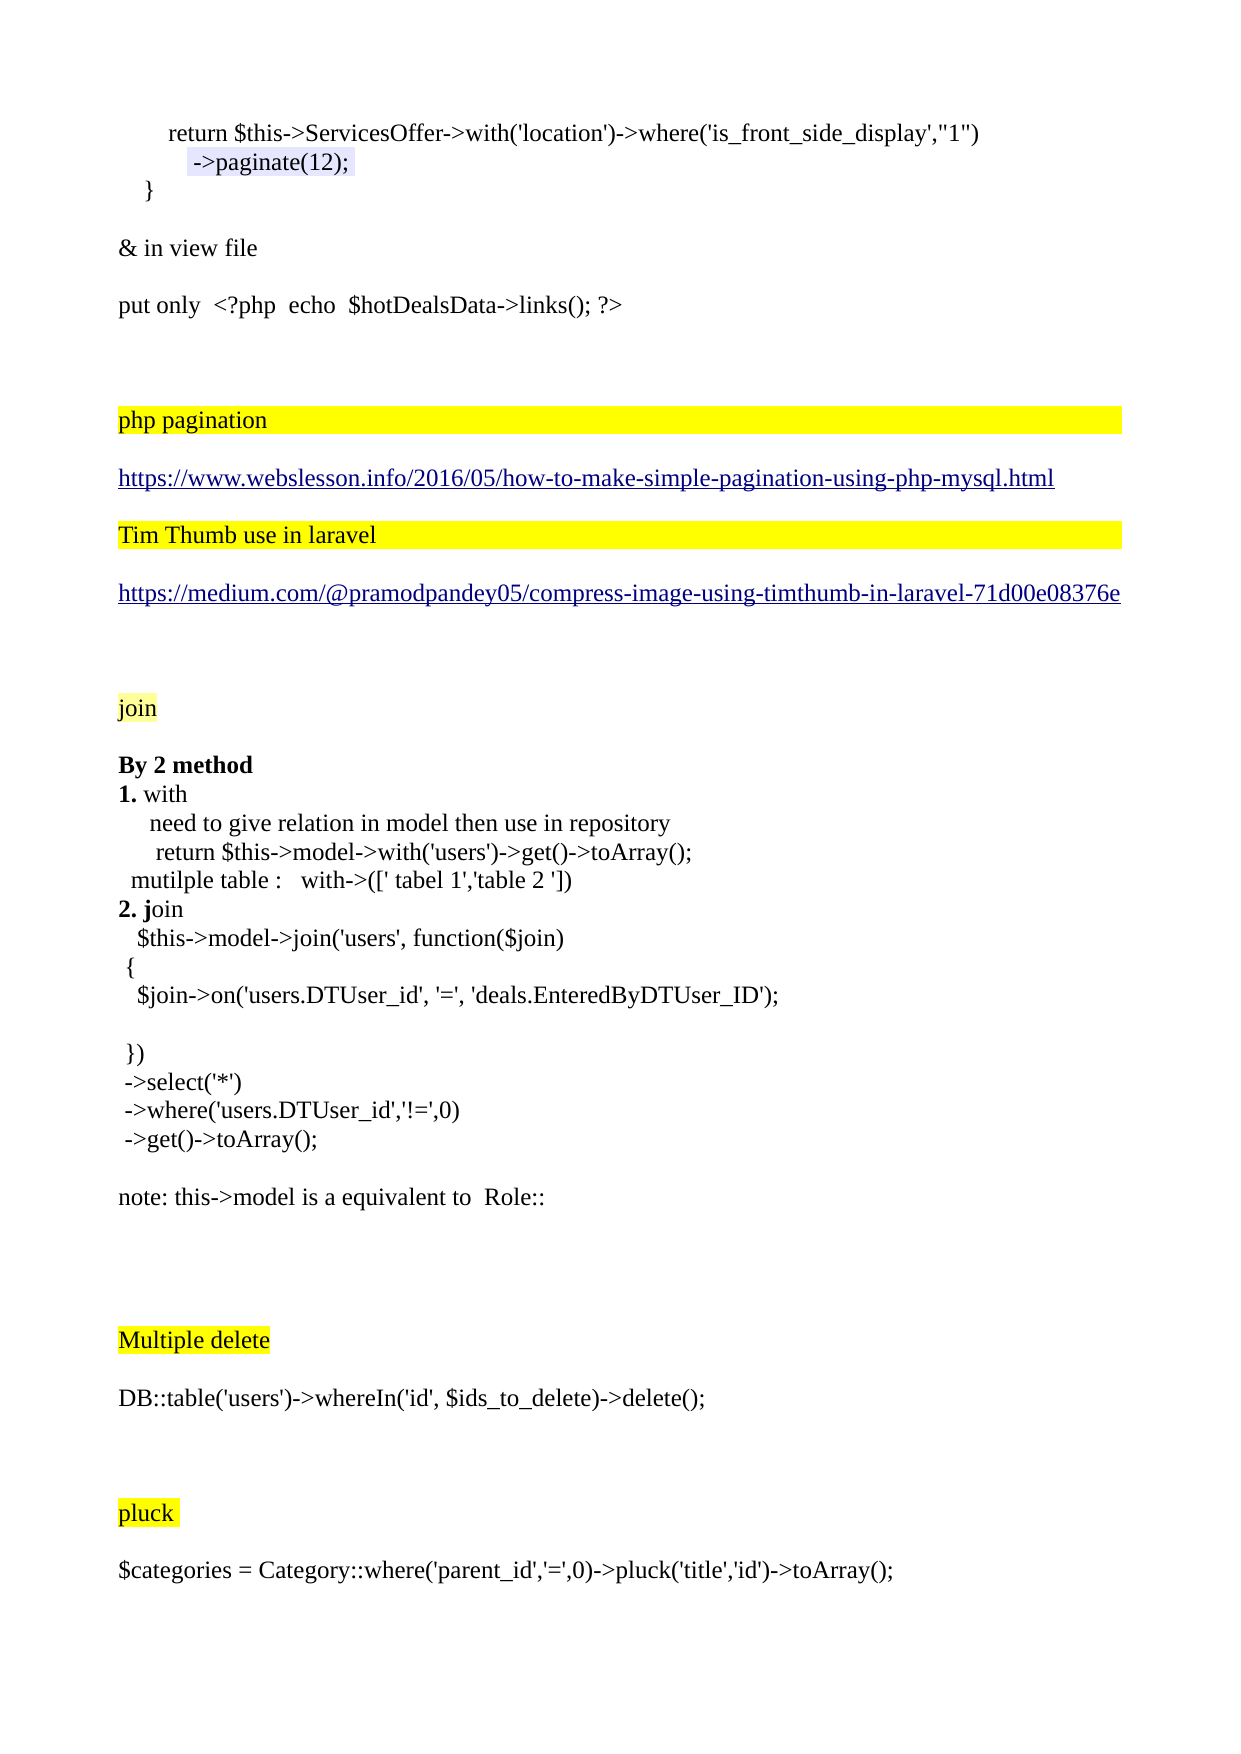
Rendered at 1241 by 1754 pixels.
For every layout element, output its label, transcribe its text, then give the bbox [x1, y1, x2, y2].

text note: this->model is a equivalent to Role:: [118, 1182, 1122, 1211]
text By 2 method [118, 751, 1122, 779]
text & in view file [118, 233, 1122, 262]
text $join->on('users.DTUser_id', '=', 'deals.EnteredByDTUser_ID'); [118, 981, 1122, 1009]
text php pagination [118, 406, 1122, 434]
text } [118, 176, 1122, 204]
text join [118, 693, 1122, 722]
text ->select('*') [118, 1067, 1122, 1096]
text need to give relation in model then use in repository [118, 808, 1122, 837]
text https://www.webslesson.info/2016/05/how-to-make-simple-pagination-using-php-mysql.html [118, 463, 1122, 492]
text { [118, 952, 1122, 981]
text ->get()->toArray(); [118, 1124, 1122, 1153]
text https://medium.com/@pramodpandey05/compress-image-using-timthumb-in-laravel-71d00e08376e [118, 578, 1122, 607]
text Multiple delete [118, 1326, 1122, 1354]
text 1. with [118, 779, 1122, 808]
text Tim Thumb use in laravel [118, 521, 1122, 549]
text $this->model->join('users', function($join) [118, 923, 1122, 952]
text 2. join [118, 894, 1122, 923]
text put only <?php echo $hotDealsData->links(); ?> [118, 291, 1122, 319]
text return $this->model->with('users')->get()->toArray(); [118, 837, 1122, 866]
text }) [118, 1038, 1122, 1067]
text ->paginate(12); [118, 147, 1122, 176]
text DB::table('users')->whereIn('id', $ids_to_delete)->delete(); [118, 1383, 1122, 1412]
text pluck [118, 1498, 1122, 1527]
text return $this->ServicesOffer->with('location')->where('is_front_side_display',"1") [118, 118, 1122, 147]
text mutilple table : with->([' tabel 1','table 2 ']) [118, 866, 1122, 894]
text ->where('users.DTUser_id','!=',0) [118, 1096, 1122, 1124]
text $categories = Category::where('parent_id','=',0)->pluck('title','id')->toArray(); [118, 1556, 1122, 1584]
